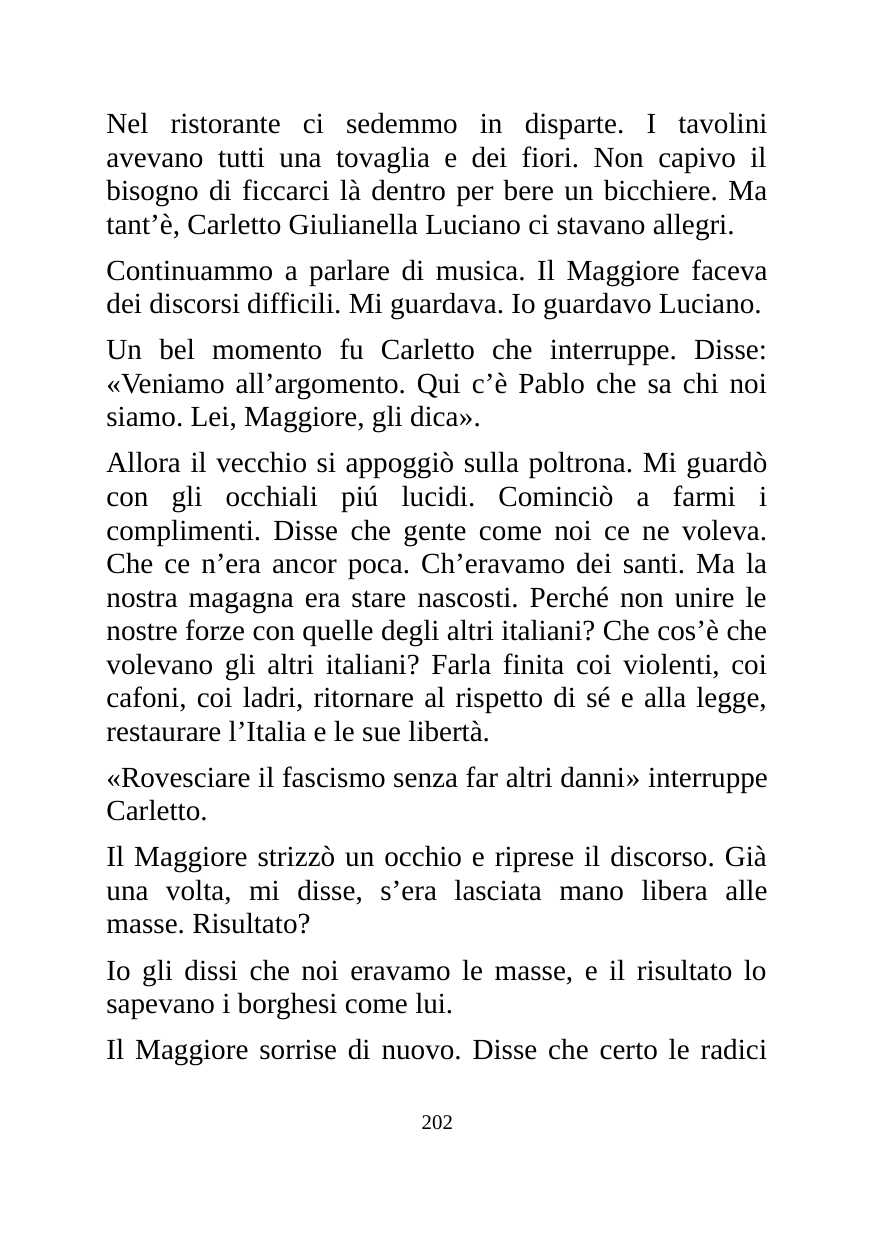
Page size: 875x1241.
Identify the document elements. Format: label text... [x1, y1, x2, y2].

text Il Maggiore strizzò un occhio e riprese il discorso. Già una volta, mi disse, s’era lasciata mano libera alle masse. Risultato? [106, 839, 768, 940]
text Il Maggiore sorrise di nuovo. Disse che certo le radici [106, 1032, 768, 1066]
text Io gli dissi che noi eravamo le masse, e il risultato lo sapevano i borghesi come lui. [106, 953, 768, 1020]
text Continuammo a parlare di musica. Il Maggiore faceva dei discorsi difficili. Mi guardava. Io guardavo Luciano. [106, 253, 768, 320]
text Un bel momento fu Carletto che interruppe. Disse: «Veniamo all’argomento. Qui c’è Pablo che sa chi noi siamo. Lei, Maggiore, gli dica». [106, 332, 768, 433]
text Allora il vecchio si appoggiò sulla poltrona. Mi guardò con gli occhiali piú lucidi. Cominciò a farmi i complimenti. Disse che gente come noi ce ne voleva. Che ce n’era ancor poca. Ch’eravamo dei santi. Ma la nostra magagna era stare nascosti. Perché non unire le nostre forze con quelle degli altri italiani? Che cos’è che volevano gli altri italiani? Farla finita coi violenti, coi cafoni, coi ladri, ritornare al rispetto di sé e alla legge, restaurare l’Italia e le sue libertà. [106, 446, 768, 747]
text «Rovesciare il fascismo senza far altri danni» interruppe Carletto. [106, 760, 768, 827]
text Nel ristorante ci sedemmo in disparte. I tavolini avevano tutti una tovaglia e dei fiori. Non capivo il bisogno di ficcarci là dentro per bere un bicchiere. Ma tant’è, Carletto Giulianella Luciano ci stavano allegri. [106, 106, 768, 240]
